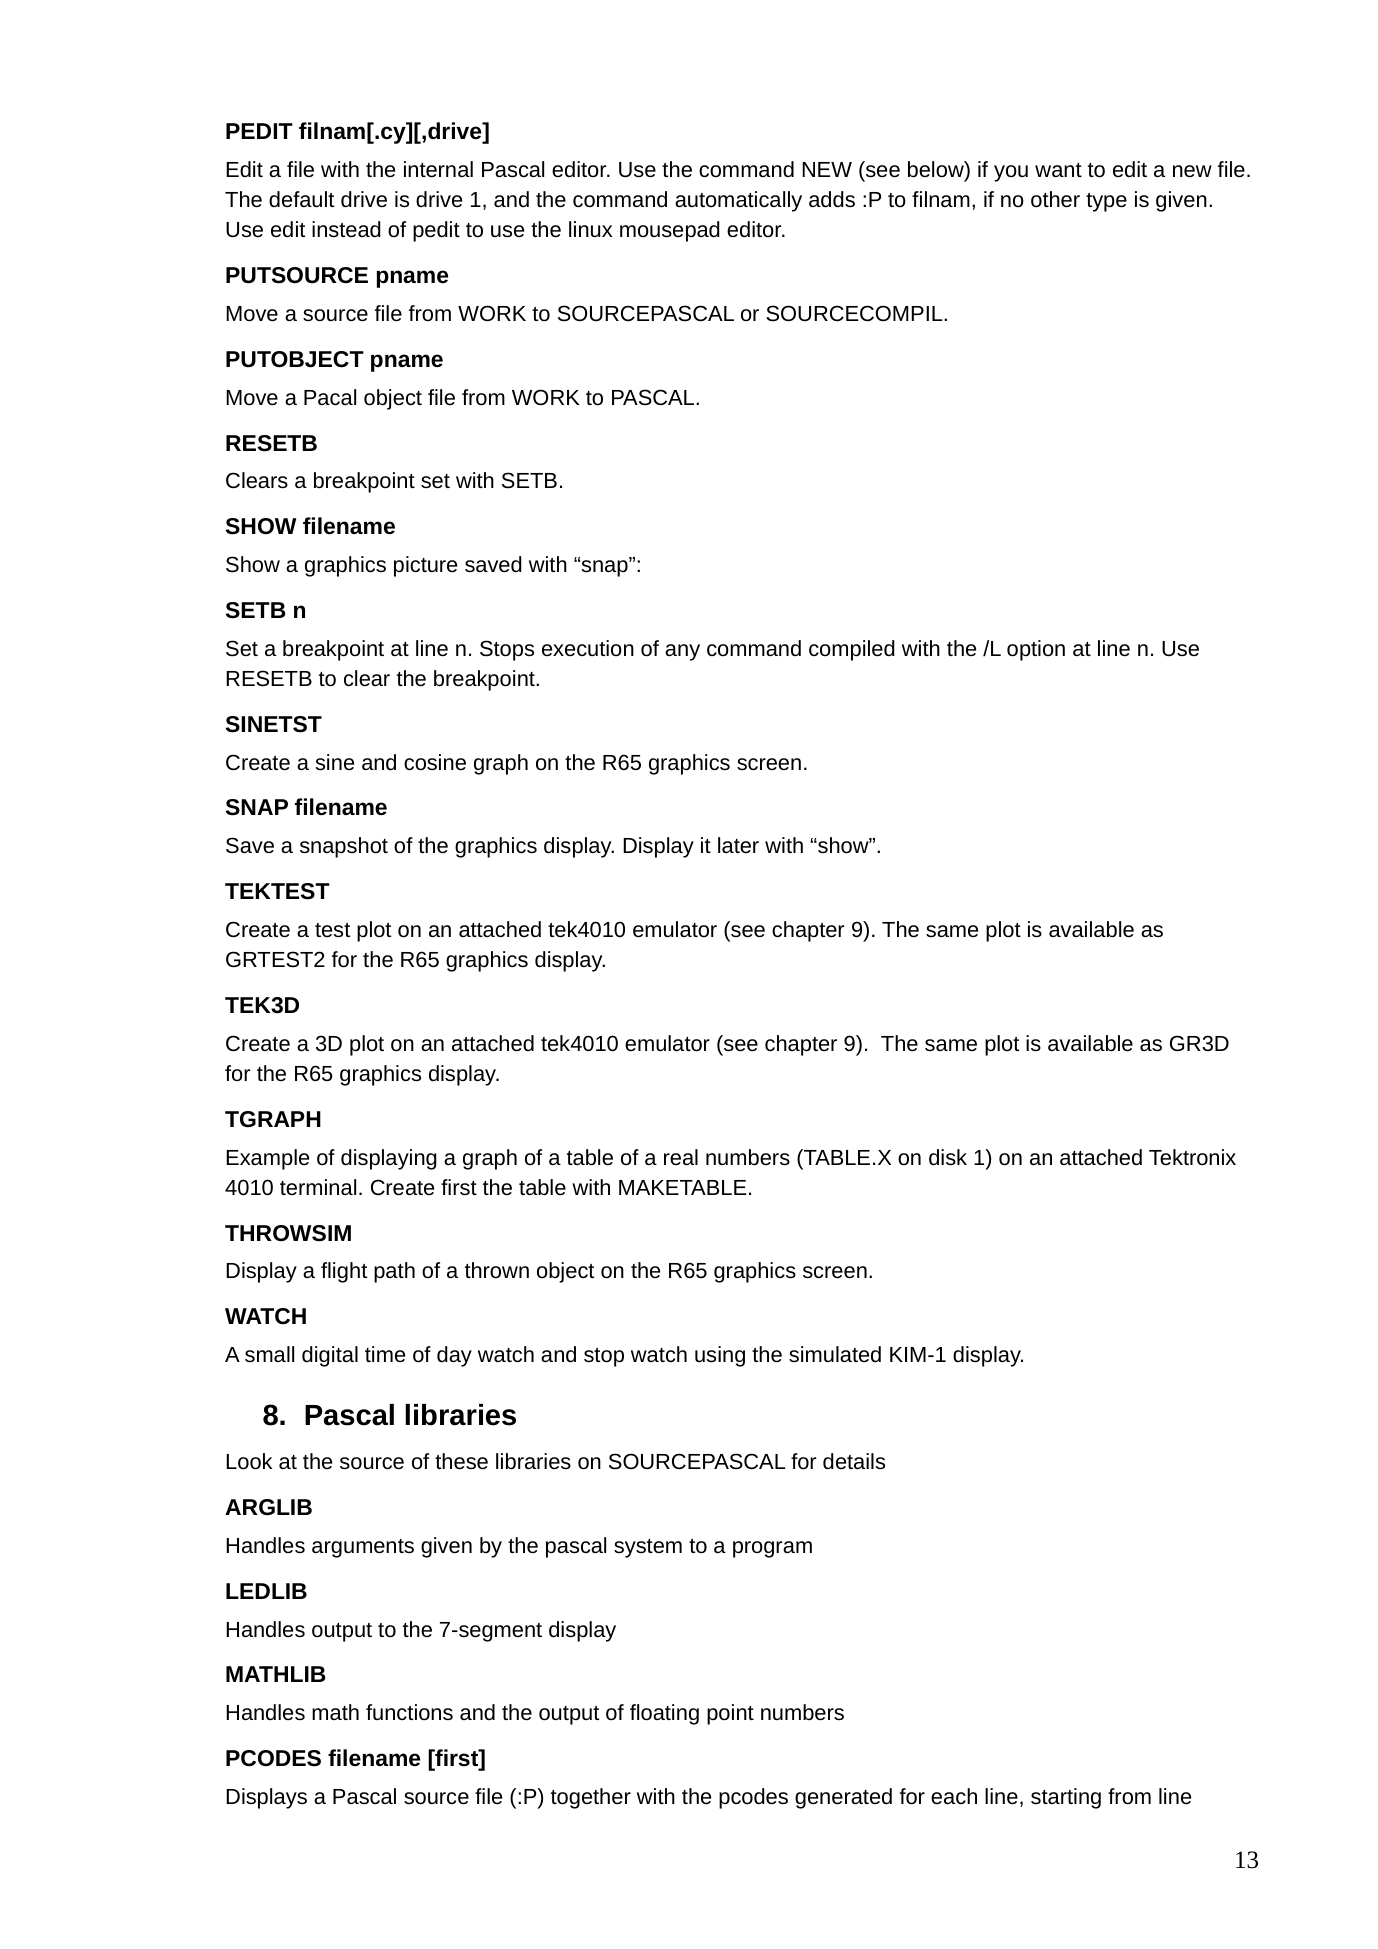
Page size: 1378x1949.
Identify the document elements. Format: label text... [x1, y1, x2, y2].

subtitle TEKTEST [225, 878, 1259, 904]
subtitle LEDLIB [225, 1578, 1259, 1604]
subtitle PCODES filename [first] [225, 1745, 1259, 1771]
subtitle TEK3D [225, 992, 1259, 1018]
text Save a snapshot of the graphics display. Display it later with “show”. [225, 833, 1259, 858]
text A small digital time of day watch and stop watch using the simulated KIM-1 display. [225, 1342, 1259, 1367]
subtitle TGRAPH [225, 1106, 1259, 1132]
text Displays a Pascal source file (:P) together with the pcodes generated for each line, starting from line [225, 1784, 1259, 1809]
text Show a graphics picture saved with “snap”: [225, 552, 1259, 577]
subtitle SHOW filename [225, 513, 1259, 539]
subtitle THROWSIM [225, 1219, 1259, 1246]
text Clears a breakpoint set with SETB. [225, 468, 1259, 493]
text Move a source file from WORK to SOURCEPASCAL or SOURCECOMPIL. [225, 301, 1259, 326]
subtitle PEDIT filnam[.cy][,drive] [225, 118, 1259, 144]
text Look at the source of these libraries on SOURCEPASCAL for details [225, 1449, 1259, 1474]
text Move a Pacal object file from WORK to PASCAL. [225, 385, 1259, 410]
text Handles output to the 7-segment display [225, 1617, 1259, 1642]
subtitle RESETB [225, 429, 1259, 456]
subtitle Pascal libraries [262, 1398, 1259, 1431]
text Create a test plot on an attached tek4010 emulator (see chapter 9). The same plot is available as GRTEST2 for the R65 graphics display. [225, 917, 1259, 972]
text Display a flight path of a thrown object on the R65 graphics screen. [225, 1258, 1259, 1283]
text Example of displaying a graph of a table of a real numbers (TABLE.X on disk 1) on an attached Tektronix 4010 terminal. Create first the table with MAKETABLE. [225, 1144, 1259, 1200]
subtitle SINETST [225, 711, 1259, 737]
subtitle MATHLIB [225, 1661, 1259, 1688]
text Edit a file with the internal Pascal editor. Use the command NEW (see below) if you want to edit a new file. The default drive is drive 1, and the command automatically adds :P to filnam, if no other type is given. Use edit instead of pedit to use the linux mousepad editor. [225, 157, 1259, 243]
text Create a 3D plot on an attached tek4010 emulator (see chapter 9). The same plot is available as GR3D for the R65 graphics display. [225, 1031, 1259, 1086]
subtitle PUTSOURCE pname [225, 262, 1259, 288]
text Set a breakpoint at line n. Stops execution of any command compiled with the /L option at line n. Use RESETB to clear the breakpoint. [225, 636, 1259, 691]
subtitle WATCH [225, 1303, 1259, 1329]
subtitle ARGLIB [225, 1494, 1259, 1520]
subtitle SNAP filename [225, 794, 1259, 821]
subtitle PUTOBJECT pname [225, 346, 1259, 372]
text Handles math functions and the output of floating point numbers [225, 1700, 1259, 1725]
text Handles arguments given by the pascal system to a program [225, 1533, 1259, 1558]
text Create a sine and cosine graph on the R65 graphics screen. [225, 749, 1259, 775]
subtitle SETB n [225, 597, 1259, 623]
